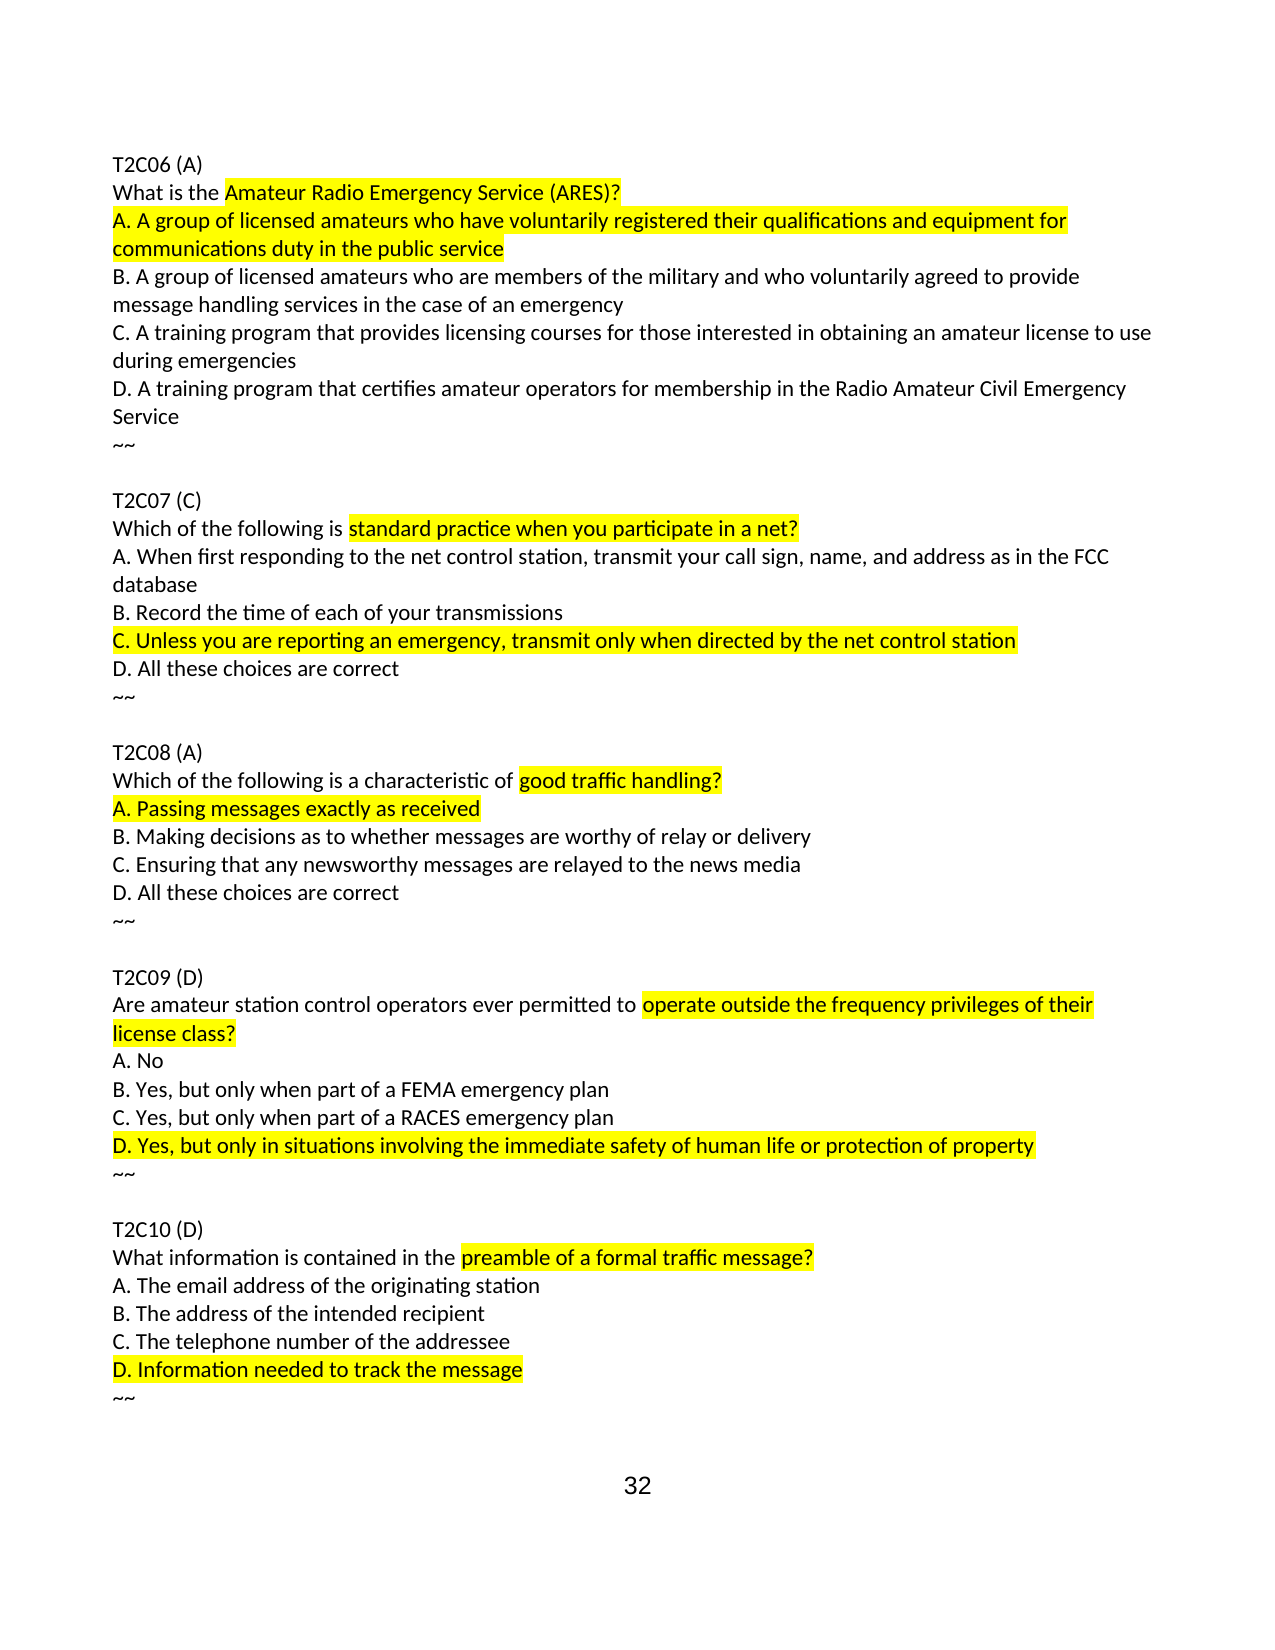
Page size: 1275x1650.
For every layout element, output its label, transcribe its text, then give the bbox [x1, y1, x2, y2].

text T2C08 (A) [112, 738, 1162, 766]
text A. A group of licensed amateurs who have voluntarily registered their qualifications and equipment for communications duty in the public service [112, 206, 1162, 262]
text A. When first responding to the net control station, transmit your call sign, name, and address as in the FCC database [112, 542, 1162, 598]
text B. A group of licensed amateurs who are members of the military and who voluntarily agreed to provide message handling services in the case of an emergency [112, 262, 1162, 318]
text D. All these choices are correct [112, 654, 1162, 682]
text B. Record the time of each of your transmissions [112, 598, 1162, 626]
text T2C07 (C) [112, 486, 1162, 514]
text ~~ [112, 430, 1162, 458]
text D. All these choices are correct [112, 878, 1162, 907]
text C. Yes, but only when part of a RACES emergency plan [112, 1103, 1162, 1131]
text A. Passing messages exactly as received [112, 794, 1162, 822]
text B. The address of the intended recipient [112, 1299, 1162, 1327]
text What information is contained in the preamble of a formal traffic message? [112, 1243, 1162, 1271]
text D. Yes, but only in situations involving the immediate safety of human life or protection of property [112, 1131, 1162, 1159]
text B. Yes, but only when part of a FEMA emergency plan [112, 1075, 1162, 1103]
text C. The telephone number of the addressee [112, 1327, 1162, 1355]
text D. A training program that certifies amateur operators for membership in the Radio Amateur Civil Emergency Service [112, 374, 1162, 430]
text Which of the following is a characteristic of good traffic handling? [112, 766, 1162, 794]
text C. Ensuring that any newsworthy messages are relayed to the news media [112, 851, 1162, 878]
text ~~ [112, 907, 1162, 934]
text B. Making decisions as to whether messages are worthy of relay or delivery [112, 822, 1162, 851]
text ~~ [112, 1159, 1162, 1187]
text ~~ [112, 1383, 1162, 1411]
text Which of the following is standard practice when you participate in a net? [112, 514, 1162, 542]
text T2C06 (A) [112, 150, 1162, 178]
text T2C09 (D) [112, 963, 1162, 991]
text T2C10 (D) [112, 1215, 1162, 1243]
text D. Information needed to track the message [112, 1355, 1162, 1383]
text C. A training program that provides licensing courses for those interested in obtaining an amateur license to use during emergencies [112, 318, 1162, 374]
text What is the Amateur Radio Emergency Service (ARES)? [112, 178, 1162, 206]
text A. The email address of the originating station [112, 1271, 1162, 1299]
text ~~ [112, 682, 1162, 710]
text Are amateur station control operators ever permitted to operate outside the frequency privileges of their license class? [112, 991, 1162, 1047]
text A. No [112, 1047, 1162, 1075]
text C. Unless you are reporting an emergency, transmit only when directed by the net control station [112, 626, 1162, 654]
